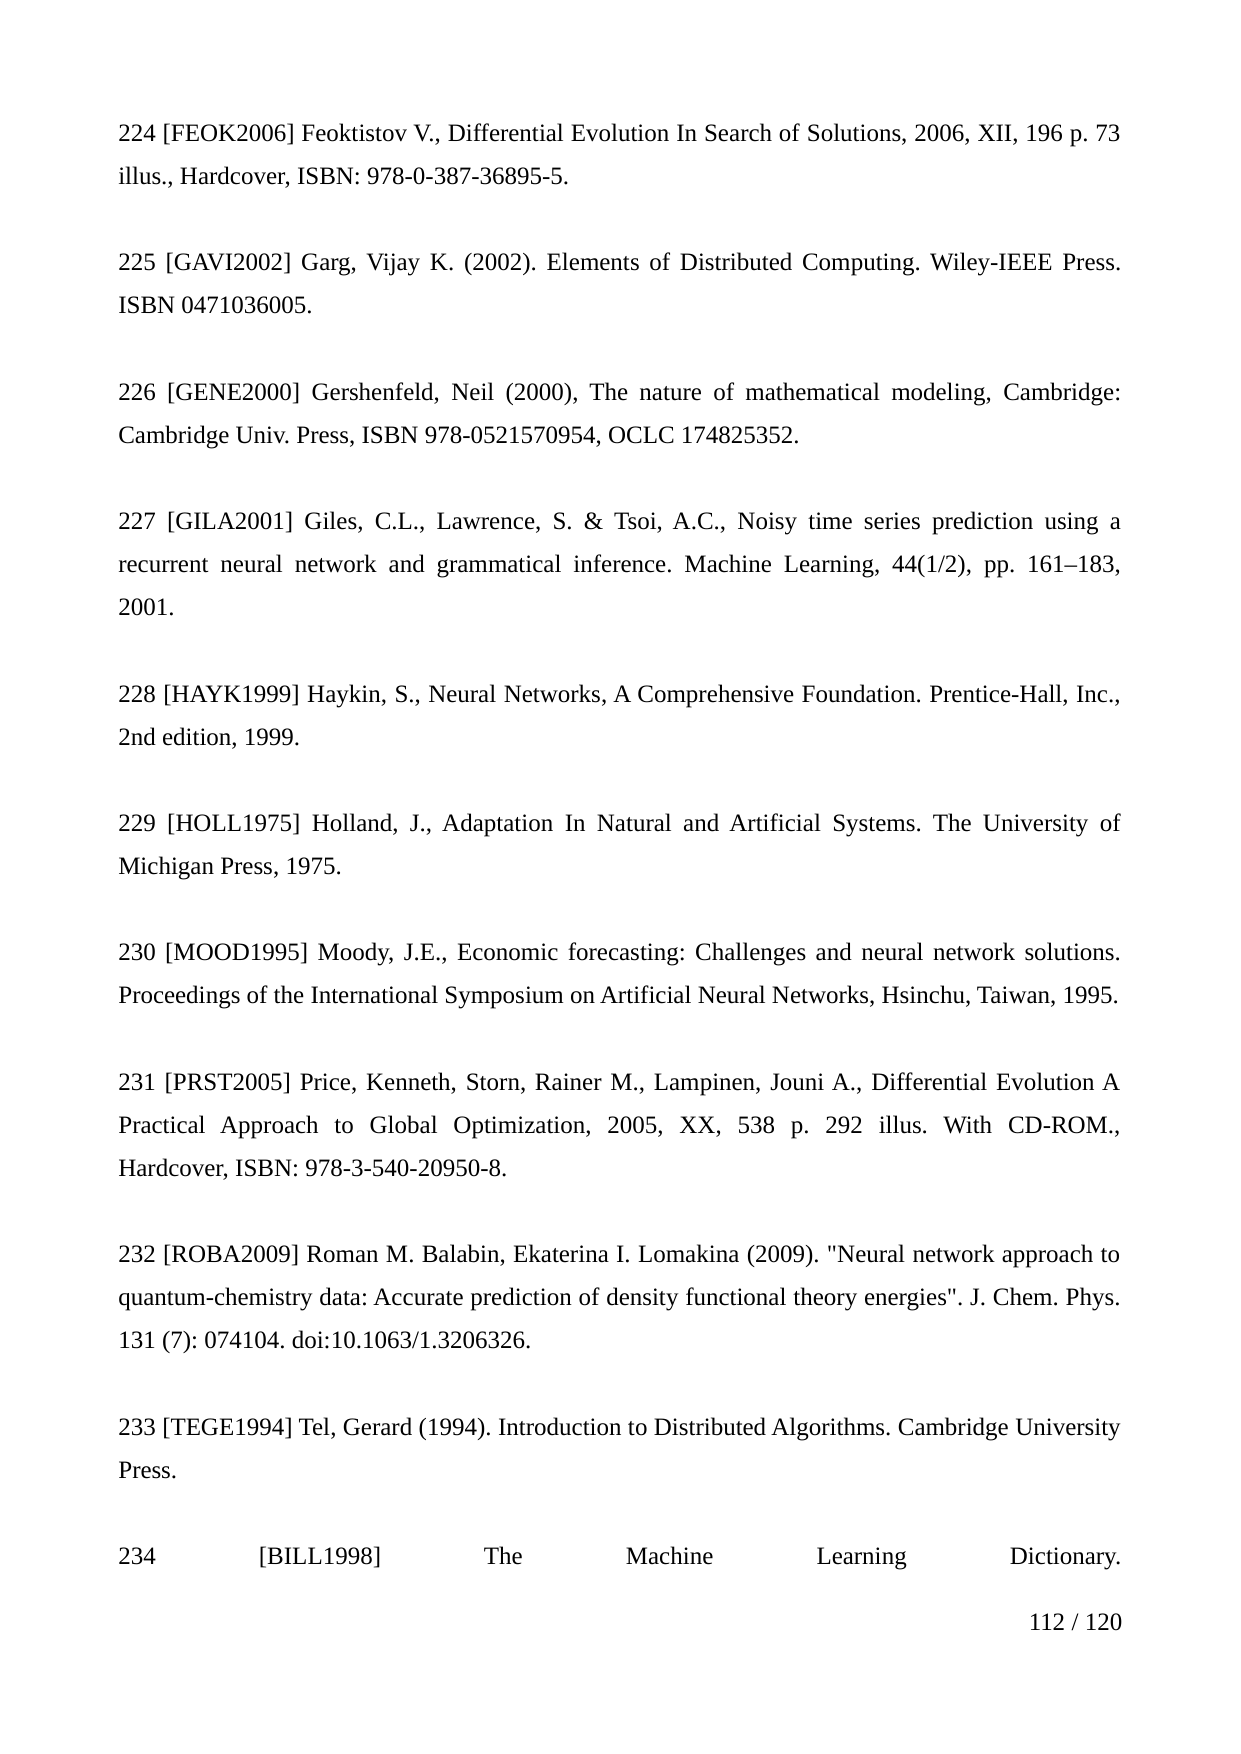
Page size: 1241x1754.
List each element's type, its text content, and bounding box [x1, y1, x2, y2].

text 234 [BILL1998] The Machine Learning Dictionary. [118, 1541, 1122, 1570]
text 227 [GILA2001] Giles, C.L., Lawrence, S. & Tsoi, A.C., Noisy time series prediction using a recurrent neural network and grammatical inference. Machine Learning, 44(1/2), pp. 161–183, 2001. [118, 506, 1122, 621]
text 224 [FEOK2006] Feoktistov V., Differential Evolution In Search of Solutions, 2006, XII, 196 p. 73 illus., Hardcover, ISBN: 978-0-387-36895-5. [118, 118, 1122, 190]
text 232 [ROBA2009] Roman M. Balabin, Ekaterina I. Lomakina (2009). "Neural network approach to quantum-chemistry data: Accurate prediction of density functional theory energies". J. Chem. Phys. 131 (7): 074104. doi:10.1063/1.3206326. [118, 1239, 1122, 1354]
text 233 [TEGE1994] Tel, Gerard (1994). Introduction to Distributed Algorithms. Cambridge University Press. [118, 1412, 1122, 1484]
text 231 [PRST2005] Price, Kenneth, Storn, Rainer M., Lampinen, Jouni A., Differential Evolution A Practical Approach to Global Optimization, 2005, XX, 538 p. 292 illus. With CD-ROM., Hardcover, ISBN: 978-3-540-20950-8. [118, 1067, 1122, 1182]
text 226 [GENE2000] Gershenfeld, Neil (2000), The nature of mathematical modeling, Cambridge: Cambridge Univ. Press, ISBN 978-0521570954, OCLC 174825352. [118, 377, 1122, 449]
text 228 [HAYK1999] Haykin, S., Neural Networks, A Comprehensive Foundation. Prentice-Hall, Inc., 2nd edition, 1999. [118, 679, 1122, 751]
text 230 [MOOD1995] Moody, J.E., Economic forecasting: Challenges and neural network solutions. Proceedings of the International Symposium on Artificial Neural Networks, Hsinchu, Taiwan, 1995. [118, 937, 1122, 1009]
text 229 [HOLL1975] Holland, J., Adaptation In Natural and Artificial Systems. The University of Michigan Press, 1975. [118, 808, 1122, 880]
text 225 [GAVI2002] Garg, Vijay K. (2002). Elements of Distributed Computing. Wiley-IEEE Press. ISBN 0471036005. [118, 247, 1122, 319]
